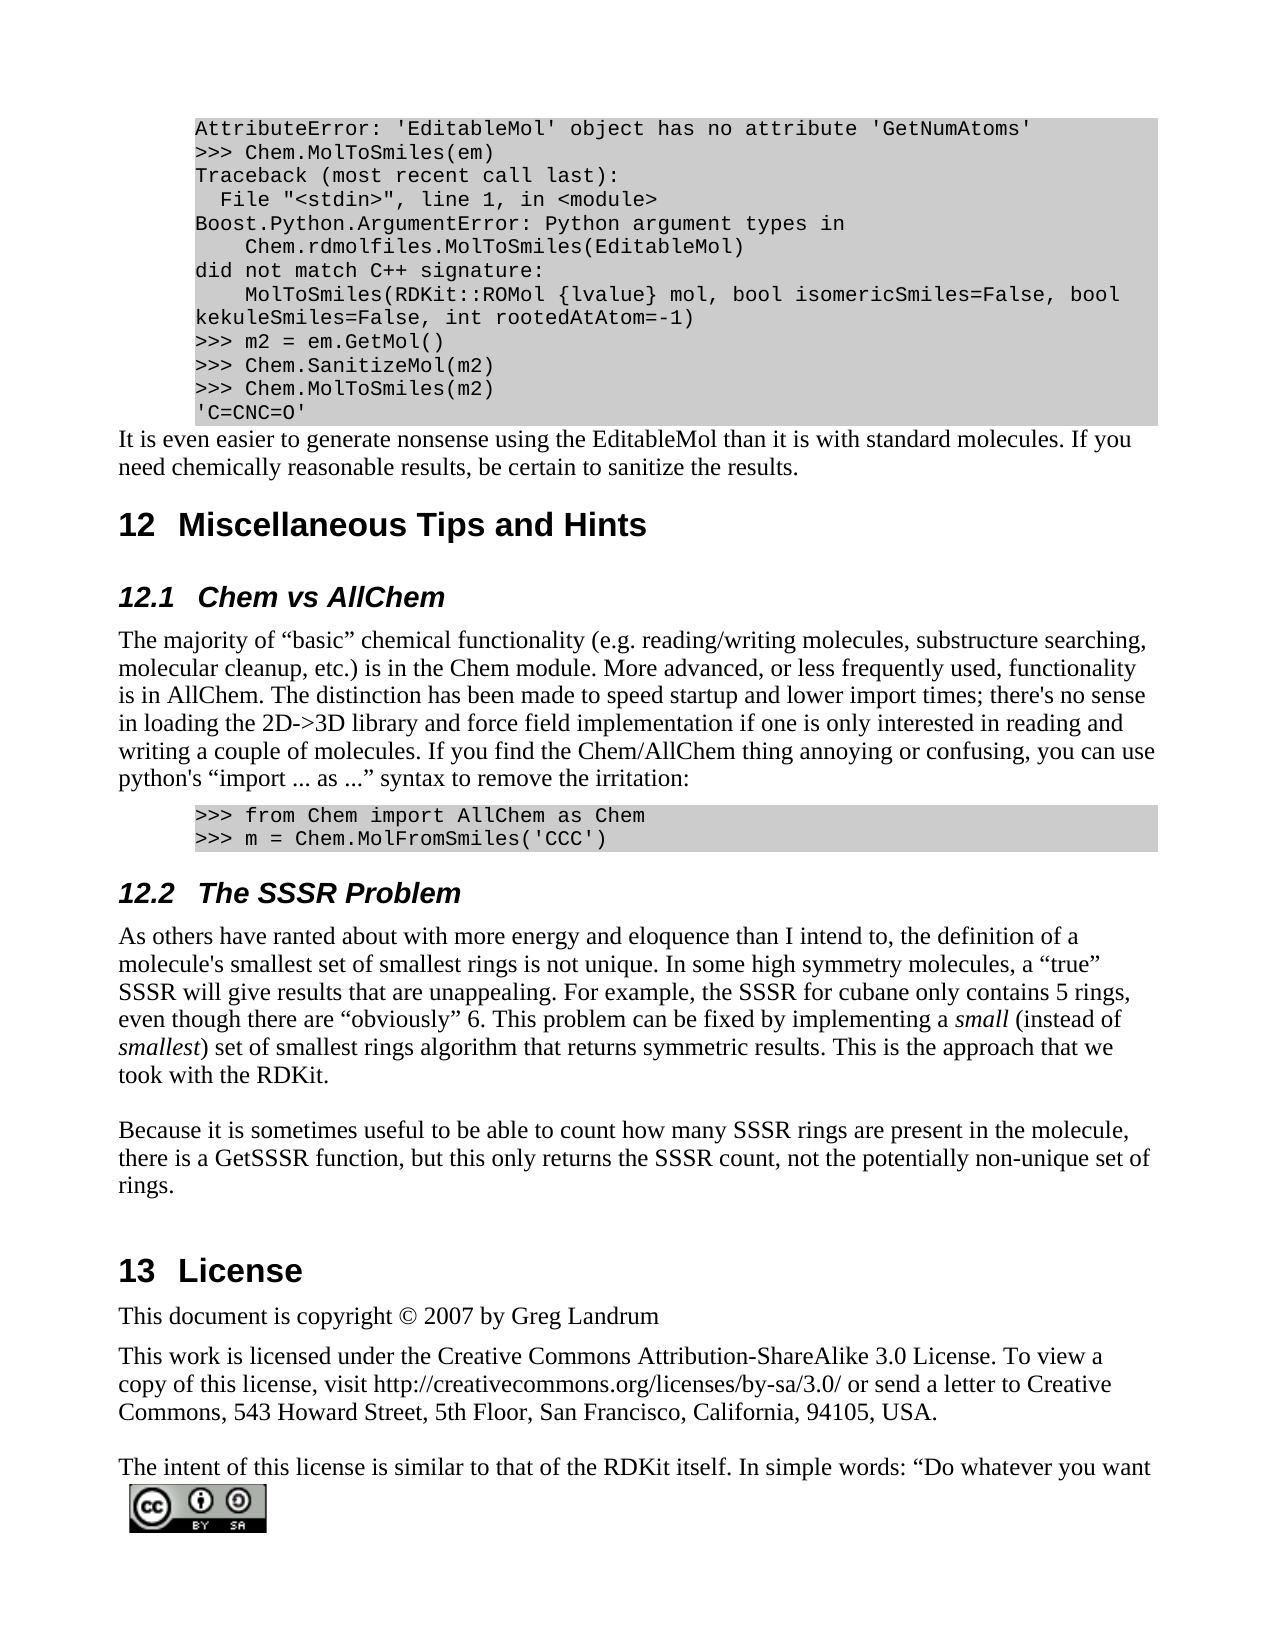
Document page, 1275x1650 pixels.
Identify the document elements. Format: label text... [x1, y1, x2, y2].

picture [129, 1484, 267, 1533]
subtitle Miscellaneous Tips and Hints [118, 506, 1157, 543]
text Boost.Python.ArgumentError: Python argument types in [195, 213, 1158, 236]
subtitle License [118, 1252, 1157, 1289]
text This work is licensed under the Creative Commons Attribution-ShareAlike 3.0 License. To view a copy of this license, visit http://creativecommons.org/licenses/by-sa/3.0/ or send a letter to Creative Commons, 543 Howard Street, 5th Floor, San Francisco, California, 94105, USA. [118, 1342, 1157, 1425]
text >>> m = Chem.MolFromSmiles('CCC') [195, 828, 1158, 852]
text This document is copyright © 2007 by Greg Landrum [118, 1302, 1157, 1330]
text >>> m2 = em.GetMol() [195, 331, 1158, 354]
text The majority of “basic” chemical functionality (e.g. reading/writing molecules, substructure searching, molecular cleanup, etc.) is in the Chem module. More advanced, or less frequently used, functionality is in AllChem. The distinction has been made to speed startup and lower import times; there's no sense in loading the 2D->3D library and force field implementation if one is only interested in reading and writing a couple of molecules. If you find the Chem/AllChem thing annoying or confusing, you can use python's “import ... as ...” syntax to remove the irritation: [118, 626, 1157, 792]
text >>> Chem.MolToSmiles(em) [195, 142, 1158, 165]
text File "<stdin>", line 1, in <module> [195, 189, 1158, 213]
text >>> from Chem import AllChem as Chem [195, 805, 1158, 828]
text Because it is sometimes useful to be able to count how many SSSR rings are present in the molecule, there is a GetSSSR function, but this only returns the SSSR count, not the potentially non-unique set of rings. [118, 1116, 1157, 1199]
text >>> Chem.SanitizeMol(m2) [195, 354, 1158, 378]
text did not match C++ signature: [195, 260, 1158, 284]
text 'C=CNC=O' [195, 402, 1158, 426]
text It is even easier to generate nonsense using the EditableMol than it is with standard molecules. If you need chemically reasonable results, be certain to sanitize the results. [118, 426, 1157, 481]
text The intent of this license is similar to that of the RDKit itself. In simple words: “Do whatever you want [118, 1453, 1157, 1481]
subtitle Chem vs AllChem [118, 581, 1157, 613]
subtitle The SSSR Problem [118, 877, 1157, 910]
text MolToSmiles(RDKit::ROMol {lvalue} mol, bool isomericSmiles=False, bool kekuleSmiles=False, int rootedAtAtom=-1) [195, 284, 1158, 331]
text As others have ranted about with more energy and eloquence than I intend to, the definition of a molecule's smallest set of smallest rings is not unique. In some high symmetry molecules, a “true” SSSR will give results that are unappealing. For example, the SSSR for cubane only contains 5 rings, even though there are “obviously” 6. This problem can be fixed by implementing a small (instead of smallest) set of smallest rings algorithm that returns symmetric results. This is the approach that we took with the RDKit. [118, 922, 1157, 1088]
text Traceback (most recent call last): [195, 165, 1158, 189]
text Chem.rdmolfiles.MolToSmiles(EditableMol) [195, 236, 1158, 260]
text AttributeError: 'EditableMol' object has no attribute 'GetNumAtoms' [195, 118, 1158, 142]
text >>> Chem.MolToSmiles(m2) [195, 378, 1158, 402]
